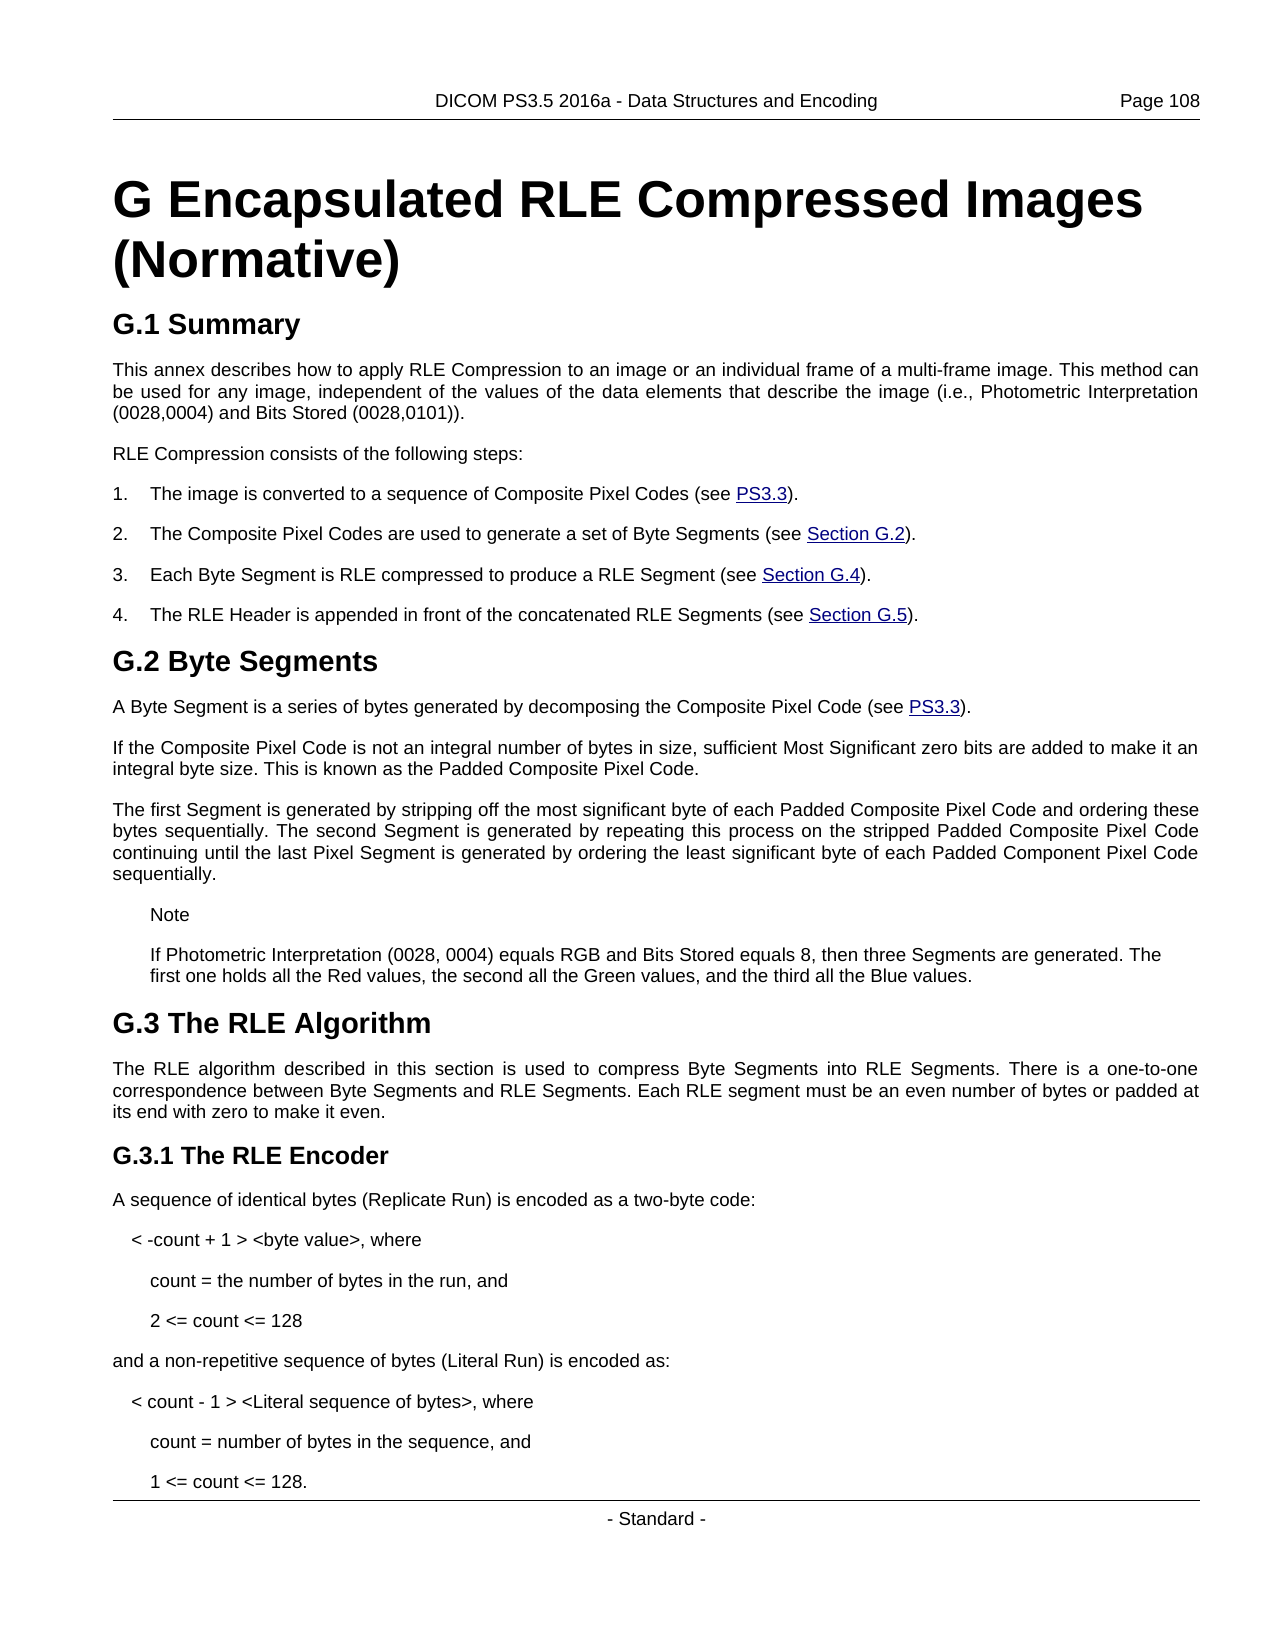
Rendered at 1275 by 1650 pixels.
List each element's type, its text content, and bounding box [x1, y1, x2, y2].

list Each Byte Segment is RLE compressed to produce a RLE Segment (see Section G.4). [112, 563, 1200, 585]
text This annex describes how to apply RLE Compression to an image or an individual frame of a multi-frame image. This method can be used for any image, independent of the values of the data elements that describe the image (i.e., Photometric Interpretation (0028,0004) and Bits Stored (0028,0101)). [112, 359, 1200, 424]
text A sequence of identical bytes (Replicate Run) is encoded as a two-byte code: [112, 1189, 1200, 1210]
text 2 <= count <= 128 [150, 1310, 1200, 1331]
text G.3.1 The RLE Encoder [112, 1141, 1200, 1170]
text < -count + 1 > <byte value>, where [131, 1229, 1200, 1251]
text and a non-repetitive sequence of bytes (Literal Run) is encoded as: [112, 1350, 1200, 1372]
text < count - 1 > <Literal sequence of bytes>, where [131, 1390, 1200, 1412]
text G.1 Summary [112, 307, 1200, 340]
text RLE Compression consists of the following steps: [112, 442, 1200, 464]
text count = number of bytes in the sequence, and [150, 1431, 1200, 1452]
text G.2 Byte Segments [112, 644, 1200, 677]
text 1 <= count <= 128. [150, 1471, 1200, 1493]
list The image is converted to a sequence of Composite Pixel Codes (see PS3.3). [112, 483, 1200, 504]
text G.3 The RLE Algorithm [112, 1006, 1200, 1039]
text The RLE algorithm described in this section is used to compress Byte Segments into RLE Segments. There is a one-to-one correspondence between Byte Segments and RLE Segments. Each RLE segment must be an even number of bytes or padded at its end with zero to make it even. [112, 1058, 1200, 1123]
text G Encapsulated RLE Compressed Images (Normative) [112, 169, 1200, 288]
list The RLE Header is appended in front of the concatenated RLE Segments (see Section G.5). [112, 604, 1200, 625]
text If the Composite Pixel Code is not an integral number of bytes in size, sufficient Most Significant zero bits are added to make it an integral byte size. This is known as the Padded Composite Pixel Code. [112, 737, 1200, 780]
text count = the number of bytes in the run, and [150, 1269, 1200, 1291]
text The first Segment is generated by stripping off the most significant byte of each Padded Composite Pixel Code and ordering these bytes sequentially. The second Segment is generated by repeating this process on the stripped Padded Composite Pixel Code continuing until the last Pixel Segment is generated by ordering the least significant byte of each Padded Component Pixel Code sequentially. [112, 798, 1200, 885]
list The Composite Pixel Codes are used to generate a set of Byte Segments (see Section G.2). [112, 523, 1200, 544]
text Note [150, 903, 1162, 925]
text If Photometric Interpretation (0028, 0004) equals RGB and Bits Stored equals 8, then three Segments are generated. The first one holds all the Red values, the second all the Green values, and the third all the Blue values. [150, 944, 1162, 987]
text A Byte Segment is a series of bytes generated by decomposing the Composite Pixel Code (see PS3.3). [112, 696, 1200, 718]
